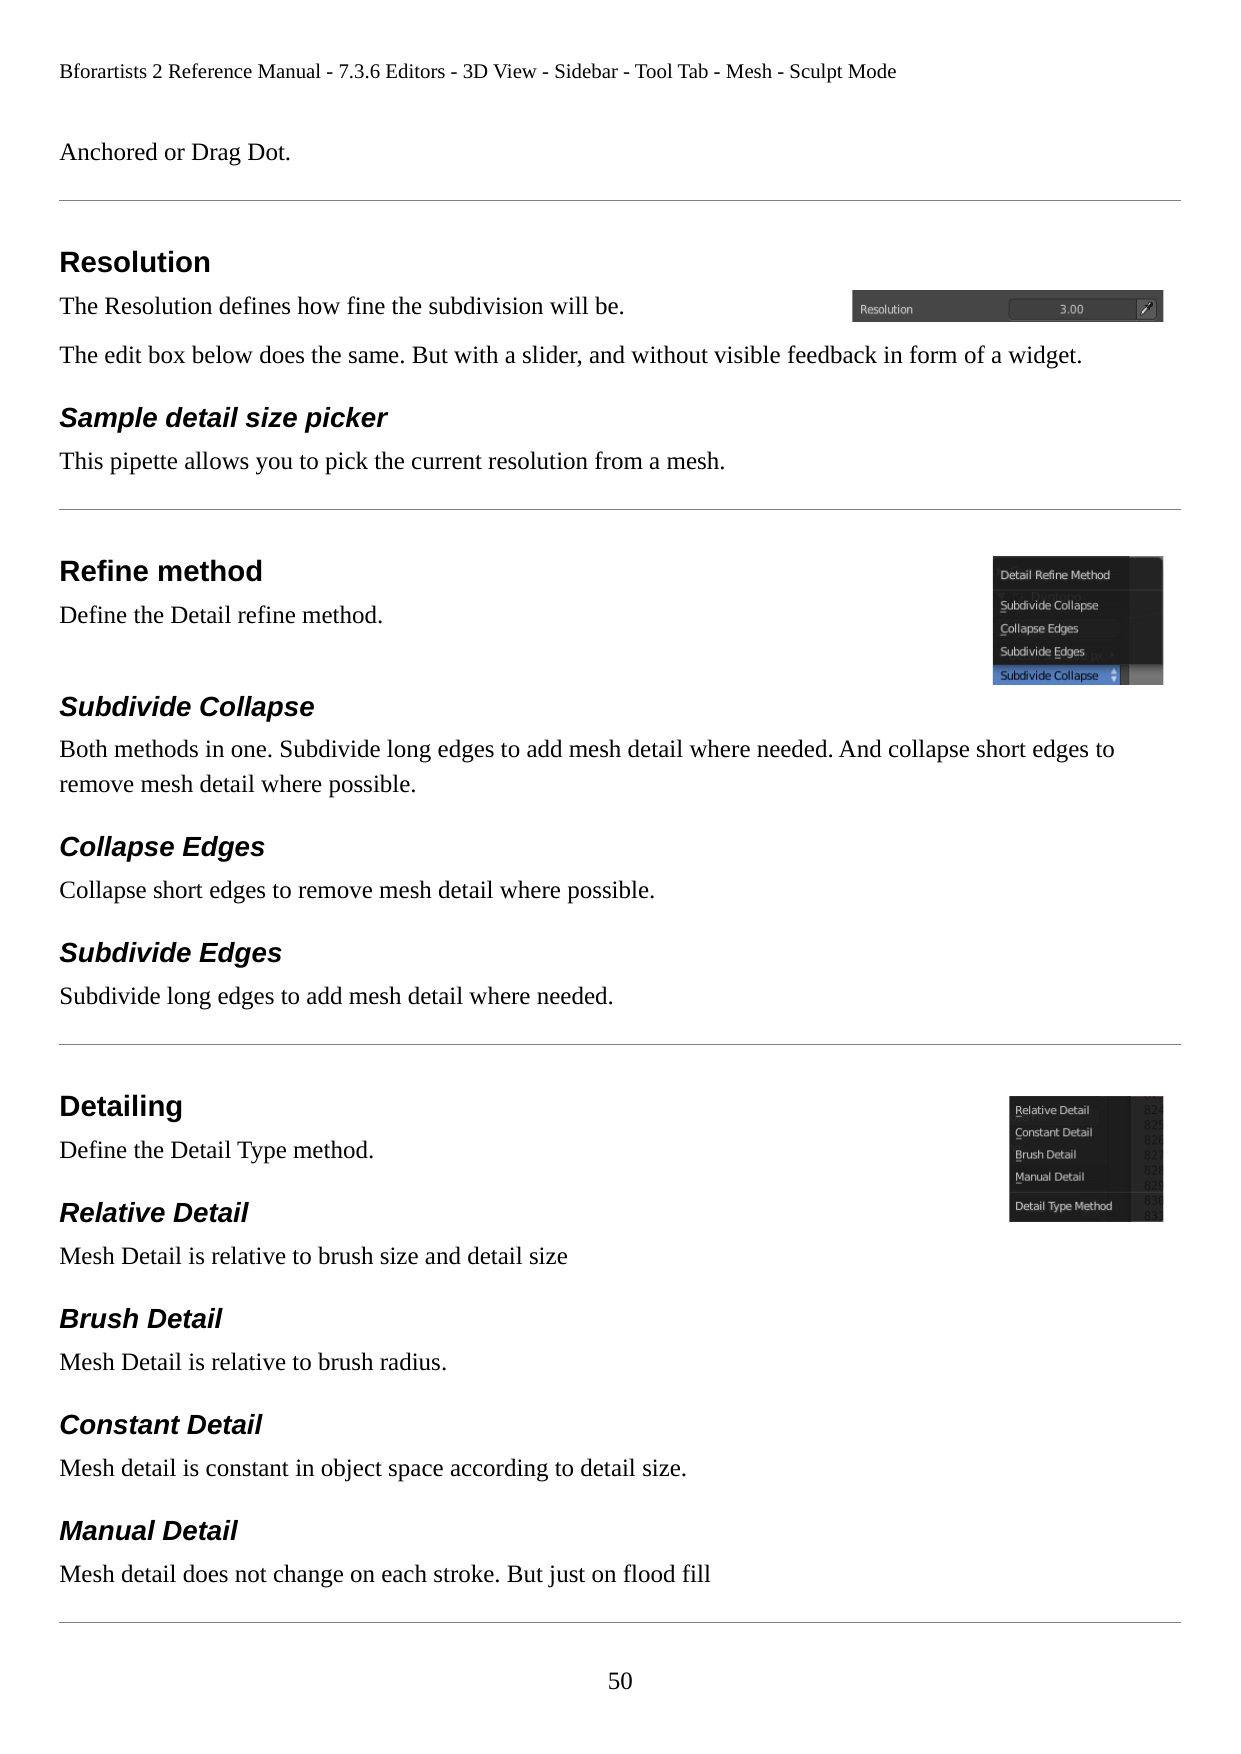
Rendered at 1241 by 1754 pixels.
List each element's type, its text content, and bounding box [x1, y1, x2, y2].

subtitle Constant Detail [59, 1408, 1181, 1440]
text Mesh detail is constant in object space according to detail size. [59, 1453, 1181, 1481]
subtitle Brush Detail [59, 1302, 1181, 1334]
text Define the Detail refine method. [59, 600, 992, 628]
text Mesh detail does not change on each stroke. But just on flood fill [59, 1559, 1181, 1587]
subtitle Detailing [59, 1089, 1181, 1122]
text Collapse short edges to remove mesh detail where possible. [59, 875, 1181, 904]
subtitle Resolution [59, 244, 1181, 278]
text Subdivide long edges to add mesh detail where needed. [59, 981, 1181, 1009]
picture [1009, 1096, 1164, 1222]
text The edit box below does the same. But with a slider, and without visible feedback in form of a widget. [59, 340, 1181, 368]
subtitle Collapse Edges [59, 831, 1181, 862]
subtitle Sample detail size picker [59, 401, 1181, 433]
text Anchored or Drag Dot. [59, 137, 1181, 165]
text Define the Detail Type method. [59, 1135, 1009, 1164]
text Mesh Detail is relative to brush radius. [59, 1347, 1181, 1376]
text The Resolution defines how fine the subdivision will be. [59, 291, 852, 319]
picture [852, 290, 1164, 322]
subtitle Refine method [59, 553, 1181, 587]
subtitle Manual Detail [59, 1514, 1181, 1546]
subtitle Subdivide Collapse [59, 690, 1181, 722]
subtitle Relative Detail [59, 1196, 1181, 1228]
picture [992, 556, 1164, 685]
subtitle Subdivide Edges [59, 936, 1181, 968]
text Mesh Detail is relative to brush size and detail size [59, 1241, 1181, 1269]
text This pipette allows you to pick the current resolution from a mesh. [59, 446, 1181, 474]
text Both methods in one. Subdivide long edges to add mesh detail where needed. And collapse short edges to remove mesh detail where possible. [59, 734, 1181, 798]
